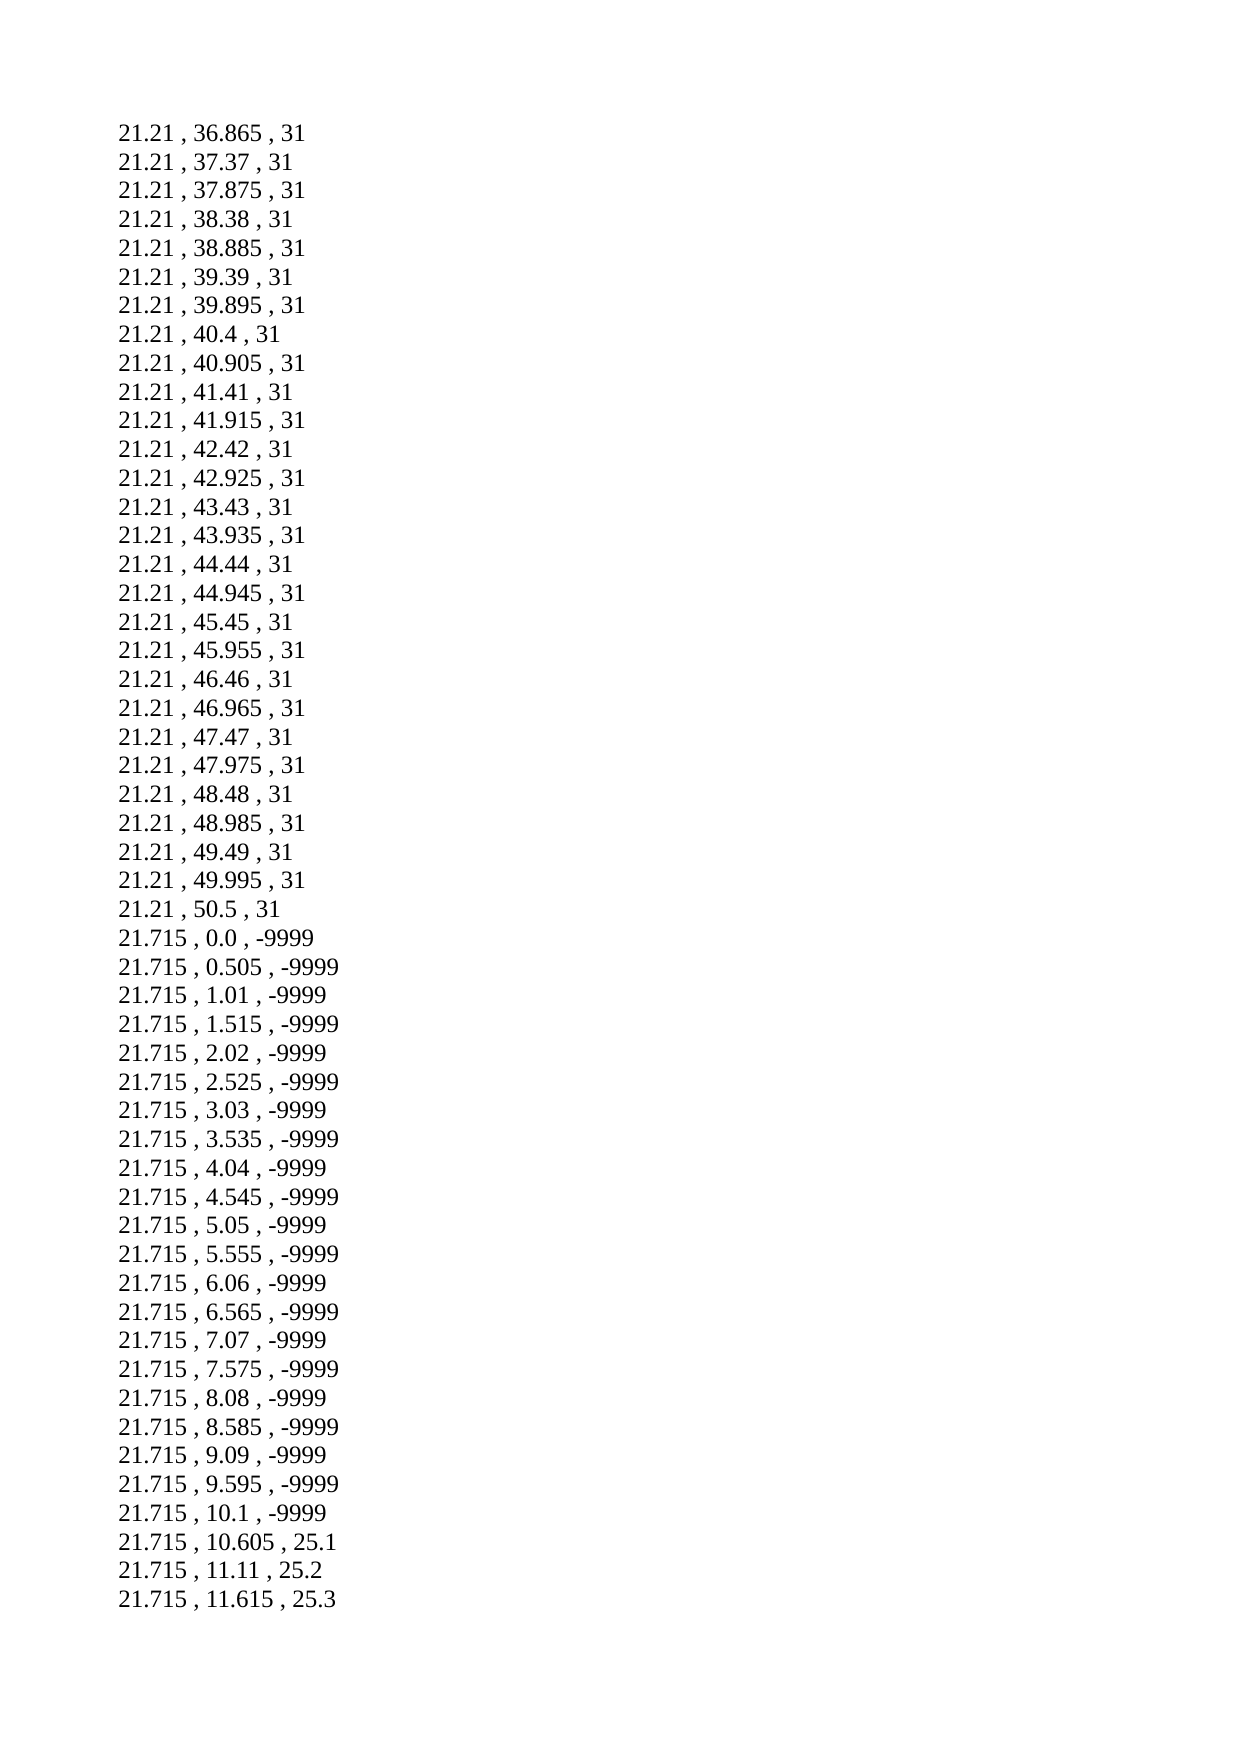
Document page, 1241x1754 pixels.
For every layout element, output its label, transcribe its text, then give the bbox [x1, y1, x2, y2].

text 21.715 , 10.1 , -9999 [118, 1498, 1122, 1527]
text 21.715 , 0.505 , -9999 [118, 952, 1122, 981]
text 21.715 , 10.605 , 25.1 [118, 1527, 1122, 1556]
text 21.715 , 7.575 , -9999 [118, 1354, 1122, 1383]
text 21.21 , 42.925 , 31 [118, 463, 1122, 492]
text 21.715 , 5.555 , -9999 [118, 1239, 1122, 1268]
text 21.21 , 47.975 , 31 [118, 751, 1122, 779]
text 21.715 , 6.06 , -9999 [118, 1268, 1122, 1297]
text 21.715 , 1.01 , -9999 [118, 981, 1122, 1009]
text 21.715 , 4.04 , -9999 [118, 1153, 1122, 1182]
text 21.715 , 4.545 , -9999 [118, 1182, 1122, 1211]
text 21.21 , 41.915 , 31 [118, 406, 1122, 434]
text 21.715 , 6.565 , -9999 [118, 1297, 1122, 1326]
text 21.715 , 3.03 , -9999 [118, 1096, 1122, 1124]
text 21.715 , 2.02 , -9999 [118, 1038, 1122, 1067]
text 21.21 , 47.47 , 31 [118, 722, 1122, 751]
text 21.21 , 36.865 , 31 [118, 118, 1122, 147]
text 21.21 , 50.5 , 31 [118, 894, 1122, 923]
text 21.21 , 45.955 , 31 [118, 636, 1122, 664]
text 21.21 , 37.37 , 31 [118, 147, 1122, 176]
text 21.21 , 48.48 , 31 [118, 779, 1122, 808]
text 21.21 , 42.42 , 31 [118, 434, 1122, 463]
text 21.715 , 11.615 , 25.3 [118, 1584, 1122, 1613]
text 21.21 , 48.985 , 31 [118, 808, 1122, 837]
text 21.715 , 11.11 , 25.2 [118, 1556, 1122, 1584]
text 21.21 , 44.945 , 31 [118, 578, 1122, 607]
text 21.21 , 43.43 , 31 [118, 492, 1122, 521]
text 21.21 , 44.44 , 31 [118, 549, 1122, 578]
text 21.715 , 3.535 , -9999 [118, 1124, 1122, 1153]
text 21.21 , 43.935 , 31 [118, 521, 1122, 549]
text 21.715 , 7.07 , -9999 [118, 1326, 1122, 1354]
text 21.715 , 5.05 , -9999 [118, 1211, 1122, 1239]
text 21.21 , 38.885 , 31 [118, 233, 1122, 262]
text 21.21 , 41.41 , 31 [118, 377, 1122, 406]
text 21.715 , 0.0 , -9999 [118, 923, 1122, 952]
text 21.715 , 1.515 , -9999 [118, 1009, 1122, 1038]
text 21.21 , 45.45 , 31 [118, 607, 1122, 636]
text 21.715 , 8.585 , -9999 [118, 1412, 1122, 1441]
text 21.21 , 39.895 , 31 [118, 291, 1122, 319]
text 21.21 , 38.38 , 31 [118, 204, 1122, 233]
text 21.715 , 9.595 , -9999 [118, 1469, 1122, 1498]
text 21.21 , 49.995 , 31 [118, 866, 1122, 894]
text 21.21 , 40.905 , 31 [118, 348, 1122, 377]
text 21.21 , 49.49 , 31 [118, 837, 1122, 866]
text 21.715 , 2.525 , -9999 [118, 1067, 1122, 1096]
text 21.21 , 46.46 , 31 [118, 664, 1122, 693]
text 21.21 , 37.875 , 31 [118, 176, 1122, 204]
text 21.21 , 40.4 , 31 [118, 319, 1122, 348]
text 21.21 , 39.39 , 31 [118, 262, 1122, 291]
text 21.715 , 9.09 , -9999 [118, 1441, 1122, 1469]
text 21.715 , 8.08 , -9999 [118, 1383, 1122, 1412]
text 21.21 , 46.965 , 31 [118, 693, 1122, 722]
